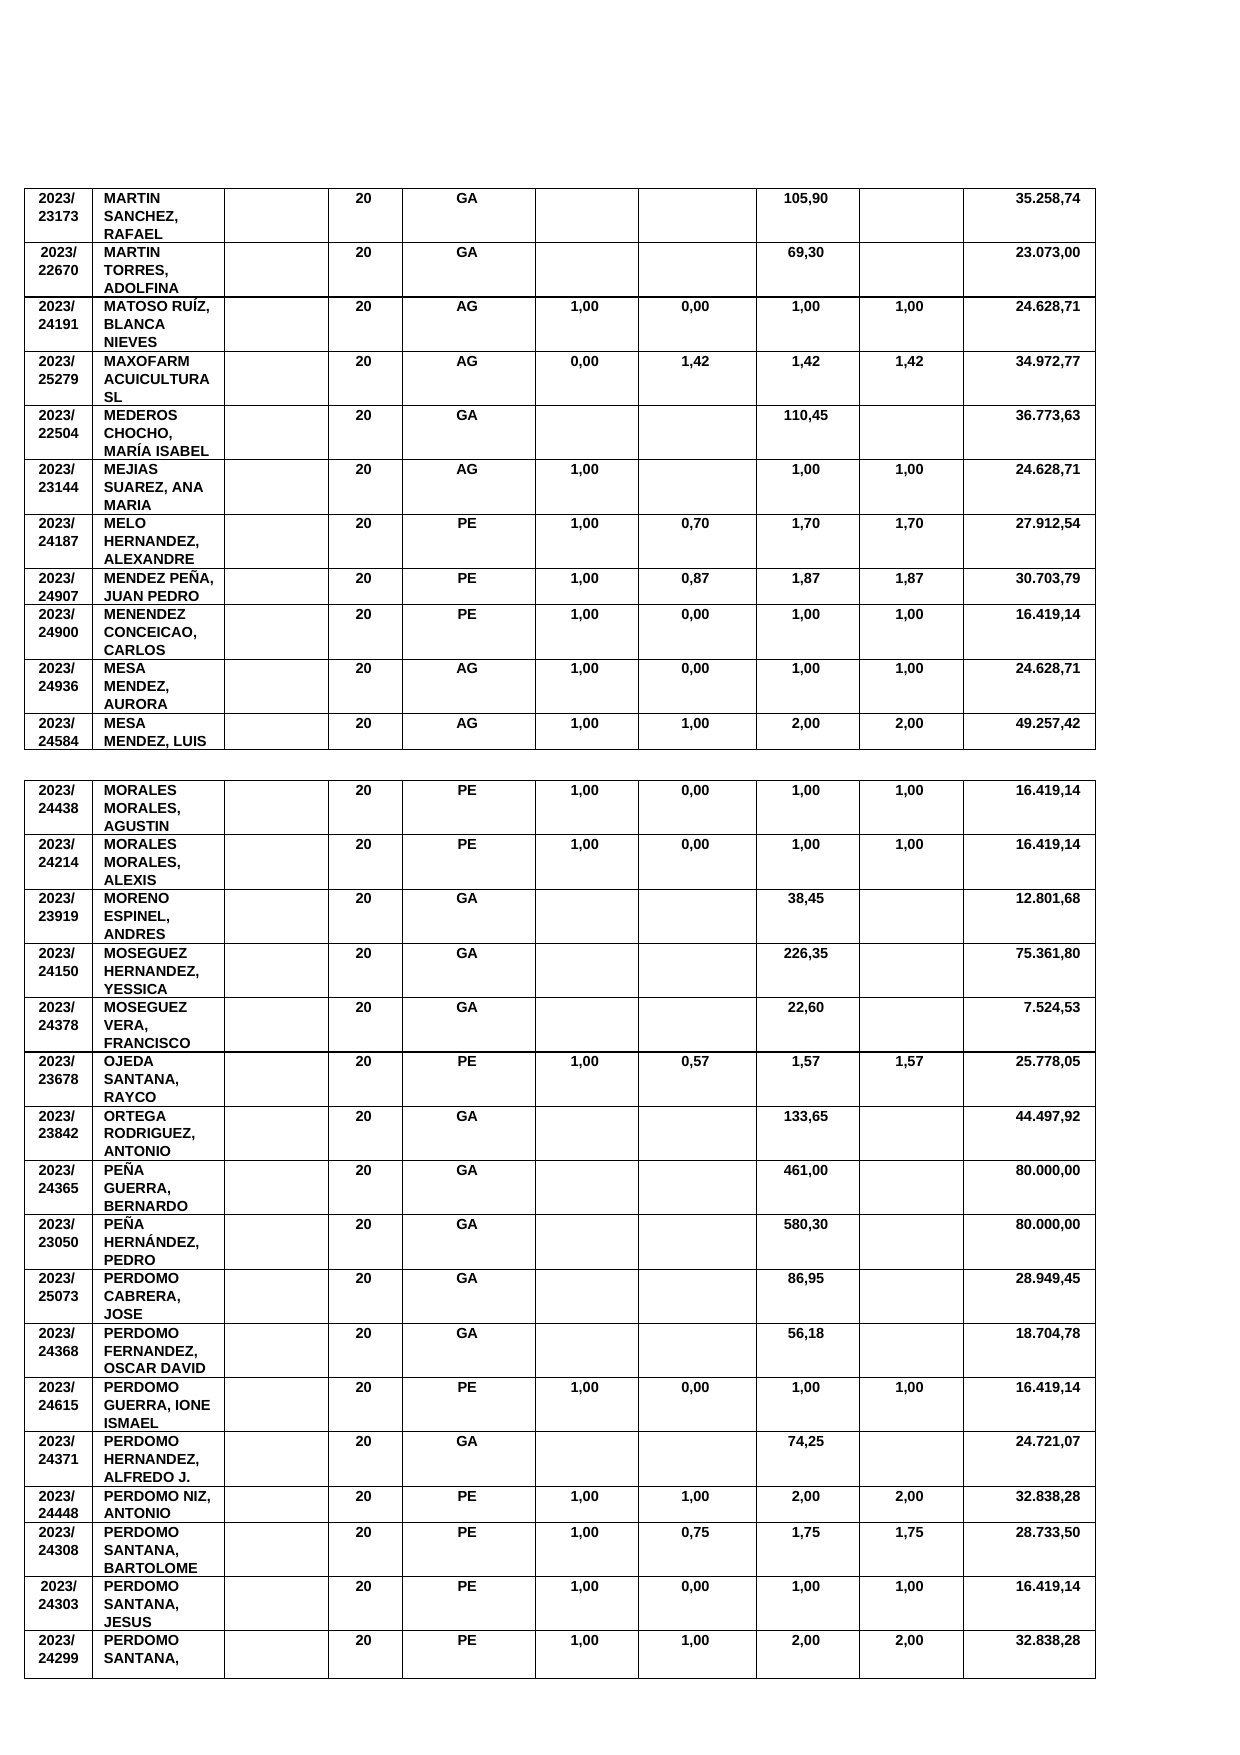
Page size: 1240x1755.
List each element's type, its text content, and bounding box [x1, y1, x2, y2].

table_cell ORTEGA RODRIGUEZ, ANTONIO [93, 1107, 224, 1160]
table_header 1,00 [536, 781, 638, 834]
table_cell [225, 1631, 328, 1678]
table_cell 461,00 [757, 1161, 859, 1214]
table_cell [225, 460, 328, 513]
table_cell 1,42 [860, 352, 963, 405]
table_cell [536, 243, 638, 296]
table_cell 105,90 [757, 189, 859, 242]
table_header 1,00 [757, 781, 859, 834]
table_cell 20 [329, 1107, 402, 1160]
table_cell [536, 1270, 638, 1323]
table_cell [860, 944, 963, 997]
table_cell PERDOMO NIZ, ANTONIO [93, 1487, 224, 1522]
table_cell PERDOMO SANTANA, JESUS [93, 1577, 224, 1630]
table_cell [225, 714, 328, 749]
table_cell 1,00 [536, 714, 638, 749]
table_cell [225, 1161, 328, 1214]
table_cell 20 [329, 890, 402, 943]
table_cell [860, 890, 963, 943]
table_cell PERDOMO CABRERA, JOSE [93, 1270, 224, 1323]
table_cell 1,75 [757, 1523, 859, 1576]
table_cell 20 [329, 605, 402, 658]
table_cell OJEDA SANTANA, RAYCO [93, 1053, 224, 1106]
table_cell 38,45 [757, 890, 859, 943]
table_cell PEÑA HERNÁNDEZ, PEDRO [93, 1215, 224, 1268]
table_cell AG [403, 460, 535, 513]
table_cell [536, 189, 638, 242]
table_cell GA [403, 890, 535, 943]
table_cell 2023/ 23173 [25, 189, 92, 242]
table_cell [536, 944, 638, 997]
table_cell PE [403, 1487, 535, 1522]
table_cell [225, 189, 328, 242]
table_cell 133,65 [757, 1107, 859, 1160]
table_cell PE [403, 1378, 535, 1431]
table_cell 2023/ 23144 [25, 460, 92, 513]
table_cell 2023/ 24936 [25, 660, 92, 713]
table_cell 35.258,74 [964, 189, 1095, 242]
table_cell AG [403, 660, 535, 713]
table_cell [639, 1270, 756, 1323]
table_cell 20 [329, 569, 402, 604]
table_cell 2023/ 24368 [25, 1324, 92, 1377]
table_cell 1,00 [860, 460, 963, 513]
table_cell 1,70 [757, 515, 859, 568]
table_cell [860, 1432, 963, 1486]
table_header 20 [329, 781, 402, 834]
table_cell 1,57 [860, 1053, 963, 1106]
table_header 2023/ 24438 [25, 781, 92, 834]
table_cell [639, 1161, 756, 1214]
table_cell [860, 1270, 963, 1323]
table_cell GA [403, 1432, 535, 1486]
table_cell MARTIN SANCHEZ, RAFAEL [93, 189, 224, 242]
table_cell MELO HERNANDEZ, ALEXANDRE [93, 515, 224, 568]
table_cell 30.703,79 [964, 569, 1095, 604]
table_cell 2,00 [757, 714, 859, 749]
table_cell 0,57 [639, 1053, 756, 1106]
table_cell [225, 1324, 328, 1377]
table_cell 2023/ 24365 [25, 1161, 92, 1214]
table_cell 69,30 [757, 243, 859, 296]
table_cell 1,00 [860, 605, 963, 658]
table_cell 580,30 [757, 1215, 859, 1268]
table_cell [536, 890, 638, 943]
table_cell 2,00 [860, 1631, 963, 1678]
table_cell AG [403, 714, 535, 749]
table_cell 36.773,63 [964, 406, 1095, 459]
table_cell 20 [329, 1432, 402, 1486]
table_cell GA [403, 1270, 535, 1323]
table_cell 2023/ 23050 [25, 1215, 92, 1268]
table_cell 20 [329, 1631, 402, 1678]
table_cell 0,87 [639, 569, 756, 604]
table_cell [860, 1215, 963, 1268]
table_cell 0,00 [639, 1577, 756, 1630]
table_cell [225, 890, 328, 943]
table_cell [860, 998, 963, 1051]
table_cell GA [403, 998, 535, 1051]
table_cell PE [403, 1577, 535, 1630]
table_cell 2023/ 25073 [25, 1270, 92, 1323]
table_cell 20 [329, 714, 402, 749]
table_cell 1,00 [536, 298, 638, 351]
table_cell 1,00 [536, 1053, 638, 1106]
table_cell PERDOMO SANTANA, [93, 1631, 224, 1678]
table_cell MESA MENDEZ, LUIS [93, 714, 224, 749]
table_cell 20 [329, 1523, 402, 1576]
table_cell 0,75 [639, 1523, 756, 1576]
table_cell PERDOMO HERNANDEZ, ALFREDO J. [93, 1432, 224, 1486]
table_cell 2,00 [860, 714, 963, 749]
table_cell PERDOMO SANTANA, BARTOLOME [93, 1523, 224, 1576]
table_cell [536, 406, 638, 459]
table_cell GA [403, 944, 535, 997]
table_cell 20 [329, 406, 402, 459]
table_cell 1,00 [757, 298, 859, 351]
table_cell 2023/ 23919 [25, 890, 92, 943]
table_cell 2,00 [860, 1487, 963, 1522]
table_cell 1,00 [536, 1487, 638, 1522]
table_cell [225, 1487, 328, 1522]
table_cell 0,00 [639, 1378, 756, 1431]
table_cell [639, 460, 756, 513]
table_cell 1,00 [860, 1378, 963, 1431]
table_cell 1,00 [860, 298, 963, 351]
table_cell [225, 406, 328, 459]
table_cell 24.721,07 [964, 1432, 1095, 1486]
table_cell [536, 1324, 638, 1377]
table_cell 16.419,14 [964, 605, 1095, 658]
table_cell 20 [329, 835, 402, 888]
table_cell 1,42 [639, 352, 756, 405]
table_cell 27.912,54 [964, 515, 1095, 568]
table_cell PERDOMO FERNANDEZ, OSCAR DAVID [93, 1324, 224, 1377]
table_cell MATOSO RUÍZ, BLANCA NIEVES [93, 298, 224, 351]
table_cell 2,00 [757, 1631, 859, 1678]
table_cell 20 [329, 1053, 402, 1106]
table_cell 2023/ 23842 [25, 1107, 92, 1160]
table_cell 20 [329, 1577, 402, 1630]
table_cell 2023/ 23678 [25, 1053, 92, 1106]
table_header MORALES MORALES, AGUSTIN [93, 781, 224, 834]
table_cell MESA MENDEZ, AURORA [93, 660, 224, 713]
table_cell PE [403, 1053, 535, 1106]
table_cell 16.419,14 [964, 1577, 1095, 1630]
table_cell PE [403, 1631, 535, 1678]
table_cell 0,00 [639, 605, 756, 658]
table_cell 80.000,00 [964, 1161, 1095, 1214]
table_cell 1,00 [860, 835, 963, 888]
table_cell GA [403, 1161, 535, 1214]
table_cell [225, 1215, 328, 1268]
table_cell 0,00 [639, 835, 756, 888]
table_cell 49.257,42 [964, 714, 1095, 749]
table_cell [225, 1523, 328, 1576]
table_cell [225, 605, 328, 658]
table_cell [639, 890, 756, 943]
table_cell 1,00 [536, 460, 638, 513]
table_cell 34.972,77 [964, 352, 1095, 405]
table_cell 20 [329, 944, 402, 997]
table_cell [639, 1432, 756, 1486]
table_cell MORALES MORALES, ALEXIS [93, 835, 224, 888]
table_cell 2023/ 24187 [25, 515, 92, 568]
table_cell 80.000,00 [964, 1215, 1095, 1268]
table_cell 20 [329, 352, 402, 405]
table_header 1,00 [860, 781, 963, 834]
table_cell 2023/ 24303 [25, 1577, 92, 1630]
table_cell 2023/ 24615 [25, 1378, 92, 1431]
table_cell GA [403, 1324, 535, 1377]
table_cell 1,00 [757, 1378, 859, 1431]
table_cell 110,45 [757, 406, 859, 459]
table_cell 1,00 [639, 1487, 756, 1522]
table_cell 1,00 [757, 605, 859, 658]
table_header 16.419,14 [964, 781, 1095, 834]
table_cell MARTIN TORRES, ADOLFINA [93, 243, 224, 296]
table_cell MENENDEZ CONCEICAO, CARLOS [93, 605, 224, 658]
table_cell 1,00 [536, 1523, 638, 1576]
table_cell 20 [329, 298, 402, 351]
table_cell 1,00 [536, 569, 638, 604]
table_cell 86,95 [757, 1270, 859, 1323]
table_cell 1,75 [860, 1523, 963, 1576]
table_cell [225, 569, 328, 604]
table_cell 2023/ 24299 [25, 1631, 92, 1678]
table_cell 1,87 [860, 569, 963, 604]
table_cell [225, 1270, 328, 1323]
table_cell 1,00 [536, 1577, 638, 1630]
table_cell AG [403, 352, 535, 405]
table_cell [860, 406, 963, 459]
table_cell MEDEROS CHOCHO, MARÍA ISABEL [93, 406, 224, 459]
table_cell 20 [329, 1378, 402, 1431]
table_cell MORENO ESPINEL, ANDRES [93, 890, 224, 943]
table_cell [860, 1161, 963, 1214]
table_cell 2023/ 22504 [25, 406, 92, 459]
table_cell PE [403, 1523, 535, 1576]
table_cell 12.801,68 [964, 890, 1095, 943]
table_cell 1,00 [536, 515, 638, 568]
table_cell [639, 1107, 756, 1160]
table_cell [225, 1107, 328, 1160]
table_cell 20 [329, 660, 402, 713]
table_cell 1,57 [757, 1053, 859, 1106]
table_cell 20 [329, 189, 402, 242]
table_cell 2023/ 24191 [25, 298, 92, 351]
table_cell 20 [329, 1487, 402, 1522]
table_cell PE [403, 569, 535, 604]
table_cell 1,00 [536, 605, 638, 658]
table_cell 2023/ 24214 [25, 835, 92, 888]
table_cell [225, 243, 328, 296]
table_cell 1,00 [860, 1577, 963, 1630]
table_cell 2023/ 24378 [25, 998, 92, 1051]
table_cell GA [403, 1215, 535, 1268]
table_cell PERDOMO GUERRA, IONE ISMAEL [93, 1378, 224, 1431]
table_cell 20 [329, 1161, 402, 1214]
table_cell 18.704,78 [964, 1324, 1095, 1377]
table_cell 20 [329, 515, 402, 568]
table_cell [639, 1215, 756, 1268]
table_cell 1,70 [860, 515, 963, 568]
table_cell [225, 1053, 328, 1106]
table_cell [639, 998, 756, 1051]
table_cell [860, 1107, 963, 1160]
table_cell GA [403, 406, 535, 459]
table_cell 28.949,45 [964, 1270, 1095, 1323]
table_cell 20 [329, 998, 402, 1051]
table_cell 0,70 [639, 515, 756, 568]
table_cell 22,60 [757, 998, 859, 1051]
table_cell 1,00 [536, 1378, 638, 1431]
table_cell 56,18 [757, 1324, 859, 1377]
table_cell [225, 660, 328, 713]
table_cell 24.628,71 [964, 298, 1095, 351]
table_cell 0,00 [639, 298, 756, 351]
table_cell 2023/ 24448 [25, 1487, 92, 1522]
table_cell [225, 835, 328, 888]
table_cell 0,00 [639, 660, 756, 713]
table_cell [536, 1107, 638, 1160]
table_cell [536, 1215, 638, 1268]
table_cell 2023/ 24371 [25, 1432, 92, 1486]
table_cell MOSEGUEZ HERNANDEZ, YESSICA [93, 944, 224, 997]
table_cell 1,00 [757, 460, 859, 513]
table_cell 20 [329, 460, 402, 513]
table_cell [639, 243, 756, 296]
table_cell 32.838,28 [964, 1631, 1095, 1678]
table_cell 1,00 [639, 714, 756, 749]
table_cell 32.838,28 [964, 1487, 1095, 1522]
table_cell 20 [329, 243, 402, 296]
table_cell 2,00 [757, 1487, 859, 1522]
table_cell [225, 1577, 328, 1630]
table_cell 1,42 [757, 352, 859, 405]
table_cell 1,00 [536, 660, 638, 713]
table_cell 1,00 [536, 835, 638, 888]
table_cell 2023/ 24584 [25, 714, 92, 749]
table_cell [225, 998, 328, 1051]
table_cell 16.419,14 [964, 835, 1095, 888]
table_cell 0,00 [536, 352, 638, 405]
table_cell 74,25 [757, 1432, 859, 1486]
table_cell 20 [329, 1324, 402, 1377]
table_cell [639, 406, 756, 459]
table_cell 226,35 [757, 944, 859, 997]
table_cell 24.628,71 [964, 660, 1095, 713]
table_cell 2023/ 24308 [25, 1523, 92, 1576]
table_cell 2023/ 24907 [25, 569, 92, 604]
table_cell [639, 1324, 756, 1377]
table_cell [536, 1432, 638, 1486]
table_cell [225, 352, 328, 405]
table_cell MENDEZ PEÑA, JUAN PEDRO [93, 569, 224, 604]
table_cell 16.419,14 [964, 1378, 1095, 1431]
table_cell 2023/ 24900 [25, 605, 92, 658]
table_cell 2023/ 25279 [25, 352, 92, 405]
table_cell [225, 944, 328, 997]
table_cell [225, 1432, 328, 1486]
table_cell [639, 189, 756, 242]
table_cell PE [403, 605, 535, 658]
table_cell [536, 998, 638, 1051]
table_cell 1,00 [757, 660, 859, 713]
table_cell 7.524,53 [964, 998, 1095, 1051]
table_cell MEJIAS SUAREZ, ANA MARIA [93, 460, 224, 513]
table_cell 20 [329, 1215, 402, 1268]
table_cell [860, 243, 963, 296]
table_cell 28.733,50 [964, 1523, 1095, 1576]
table_cell PE [403, 515, 535, 568]
table_cell [639, 944, 756, 997]
table_cell 1,00 [757, 835, 859, 888]
table_cell 23.073,00 [964, 243, 1095, 296]
table_cell GA [403, 189, 535, 242]
table_cell GA [403, 1107, 535, 1160]
table_cell 20 [329, 1270, 402, 1323]
table_header [225, 781, 328, 834]
table_cell 25.778,05 [964, 1053, 1095, 1106]
table_cell 75.361,80 [964, 944, 1095, 997]
table_cell 1,00 [860, 660, 963, 713]
table_cell 1,00 [757, 1577, 859, 1630]
table_header 0,00 [639, 781, 756, 834]
table_cell 2023/ 24150 [25, 944, 92, 997]
table_cell 44.497,92 [964, 1107, 1095, 1160]
table_cell [225, 298, 328, 351]
table_cell GA [403, 243, 535, 296]
table_cell [225, 515, 328, 568]
table_cell [860, 1324, 963, 1377]
table_cell 24.628,71 [964, 460, 1095, 513]
table_header PE [403, 781, 535, 834]
table_cell [536, 1161, 638, 1214]
table_cell PEÑA GUERRA, BERNARDO [93, 1161, 224, 1214]
table_cell AG [403, 298, 535, 351]
table_cell [225, 1378, 328, 1431]
table_cell MAXOFARM ACUICULTURA SL [93, 352, 224, 405]
table_cell 1,00 [536, 1631, 638, 1678]
table_cell PE [403, 835, 535, 888]
table_cell MOSEGUEZ VERA, FRANCISCO [93, 998, 224, 1051]
table_cell 1,87 [757, 569, 859, 604]
table_cell 2023/ 22670 [25, 243, 92, 296]
table_cell 1,00 [639, 1631, 756, 1678]
table_cell [860, 189, 963, 242]
